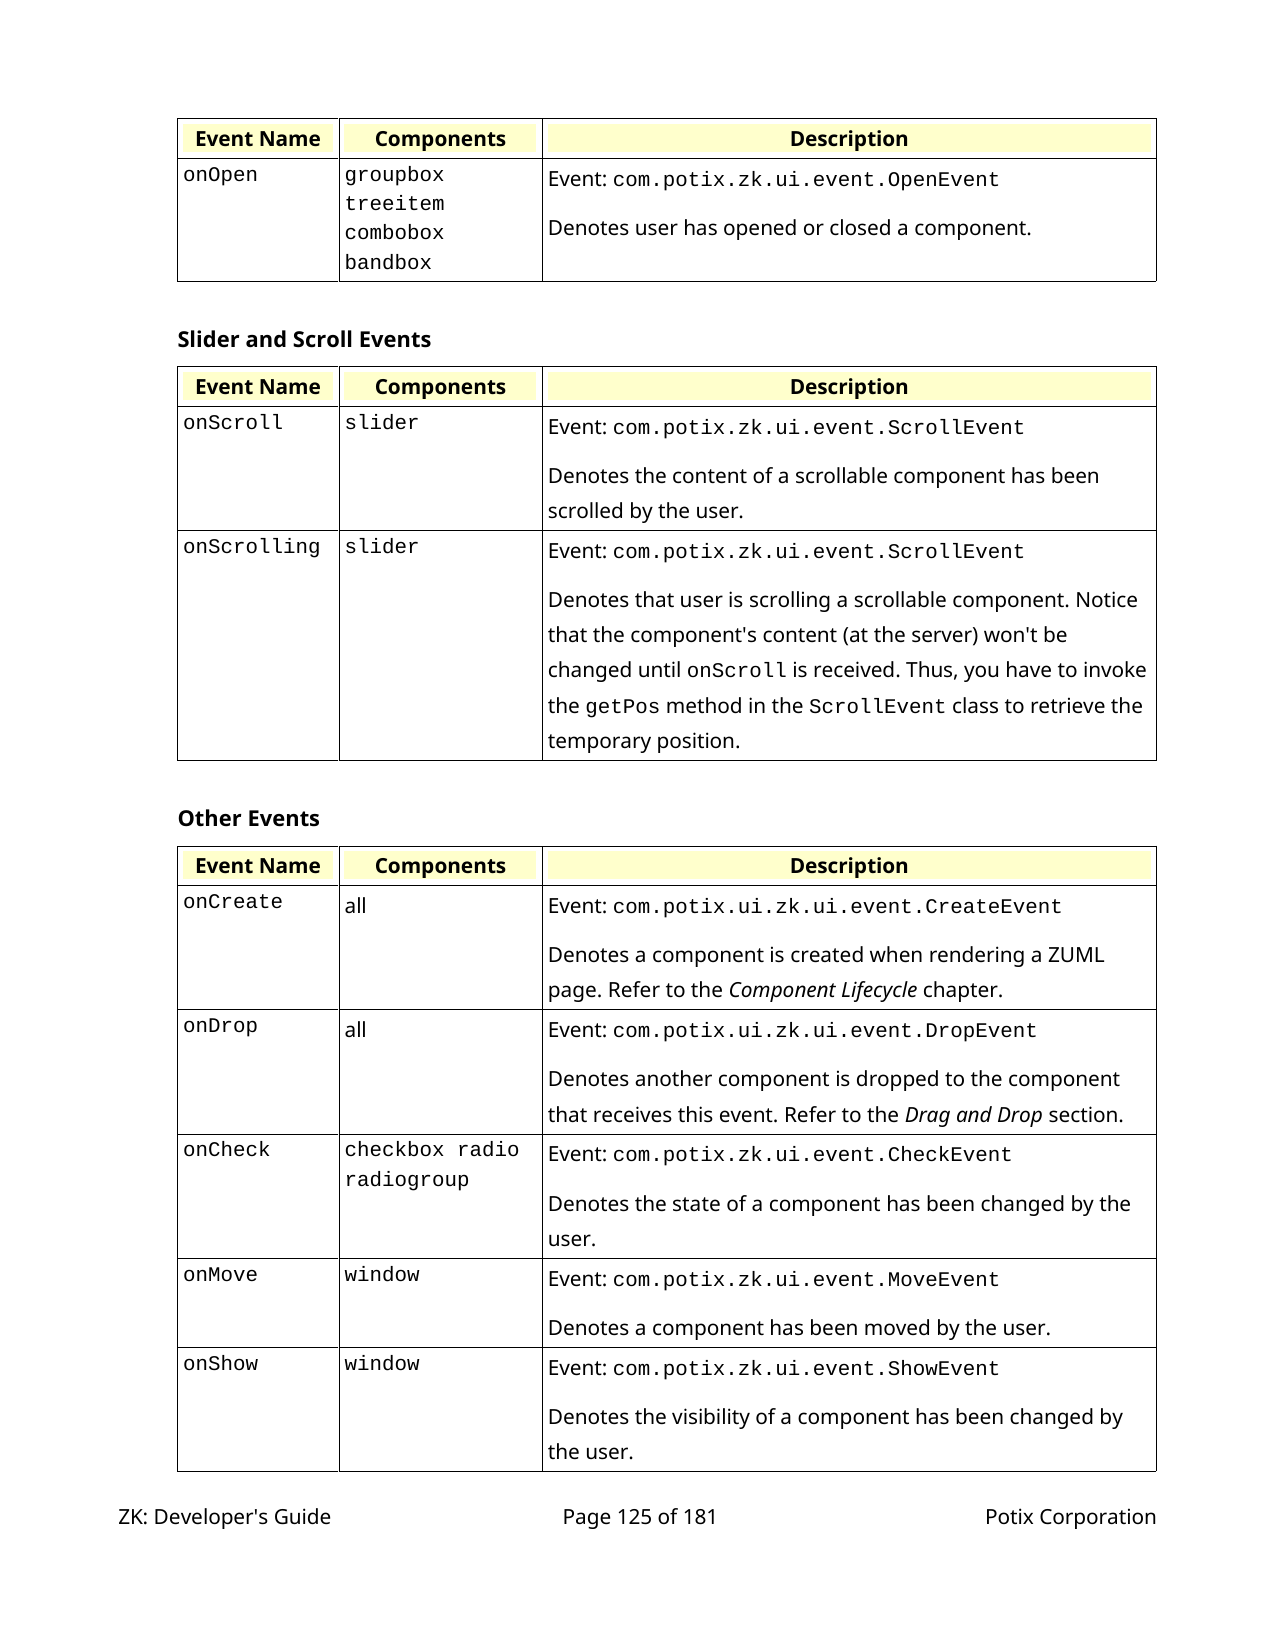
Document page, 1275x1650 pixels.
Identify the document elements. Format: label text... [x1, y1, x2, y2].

table_cell all [340, 1010, 542, 1134]
table_cell onScroll [178, 407, 338, 530]
table_cell Event: com.potix.zk.ui.event.ShowEvent Denotes the visibility of a component has been changed by the user. [543, 1348, 1156, 1471]
table_header Components [340, 367, 542, 406]
table_cell onOpen [178, 159, 338, 281]
table_cell onCreate [178, 886, 338, 1009]
table_cell Event: com.potix.ui.zk.ui.event.CreateEvent Denotes a component is created when rendering a ZUML page. Refer to the Component Lifecycle chapter. [543, 886, 1156, 1009]
table_cell checkbox radio radiogroup [340, 1135, 542, 1258]
table_cell Event: com.potix.zk.ui.event.ScrollEvent Denotes that user is scrolling a scrollable component. Notice that the component's content (at the server) won't be changed until onScroll is received. Thus, you have to invoke the getPos method in the ScrollEvent class to retrieve the temporary position. [543, 531, 1156, 760]
table_cell onShow [178, 1348, 338, 1471]
table_cell Event: com.potix.zk.ui.event.CheckEvent Denotes the state of a component has been changed by the user. [543, 1135, 1156, 1258]
table_header Components [340, 847, 542, 885]
table_header Description [543, 119, 1156, 158]
table_header Event Name [178, 119, 338, 158]
table_cell window [340, 1259, 542, 1347]
table_cell Event: com.potix.zk.ui.event.ScrollEvent Denotes the content of a scrollable component has been scrolled by the user. [543, 407, 1156, 530]
table_header Components [340, 119, 542, 158]
subtitle Other Events [177, 803, 1157, 833]
table_cell onScrolling [178, 531, 338, 760]
table_cell onDrop [178, 1010, 338, 1134]
table_cell onCheck [178, 1135, 338, 1258]
table_cell Event: com.potix.zk.ui.event.MoveEvent Denotes a component has been moved by the user. [543, 1259, 1156, 1347]
table_cell slider [340, 531, 542, 760]
table_cell onMove [178, 1259, 338, 1347]
table_header Description [543, 367, 1156, 406]
subtitle Slider and Scroll Events [177, 324, 1157, 354]
table_header Description [543, 847, 1156, 885]
table_header Event Name [178, 367, 338, 406]
table_cell Event: com.potix.ui.zk.ui.event.DropEvent Denotes another component is dropped to the component that receives this event. Refer to the Drag and Drop section. [543, 1010, 1156, 1134]
table_cell slider [340, 407, 542, 530]
table_header Event Name [178, 847, 338, 885]
table_cell groupbox treeitem combobox bandbox [340, 159, 542, 281]
table_cell Event: com.potix.zk.ui.event.OpenEvent Denotes user has opened or closed a component. [543, 159, 1156, 281]
table_cell all [340, 886, 542, 1009]
table_cell window [340, 1348, 542, 1471]
